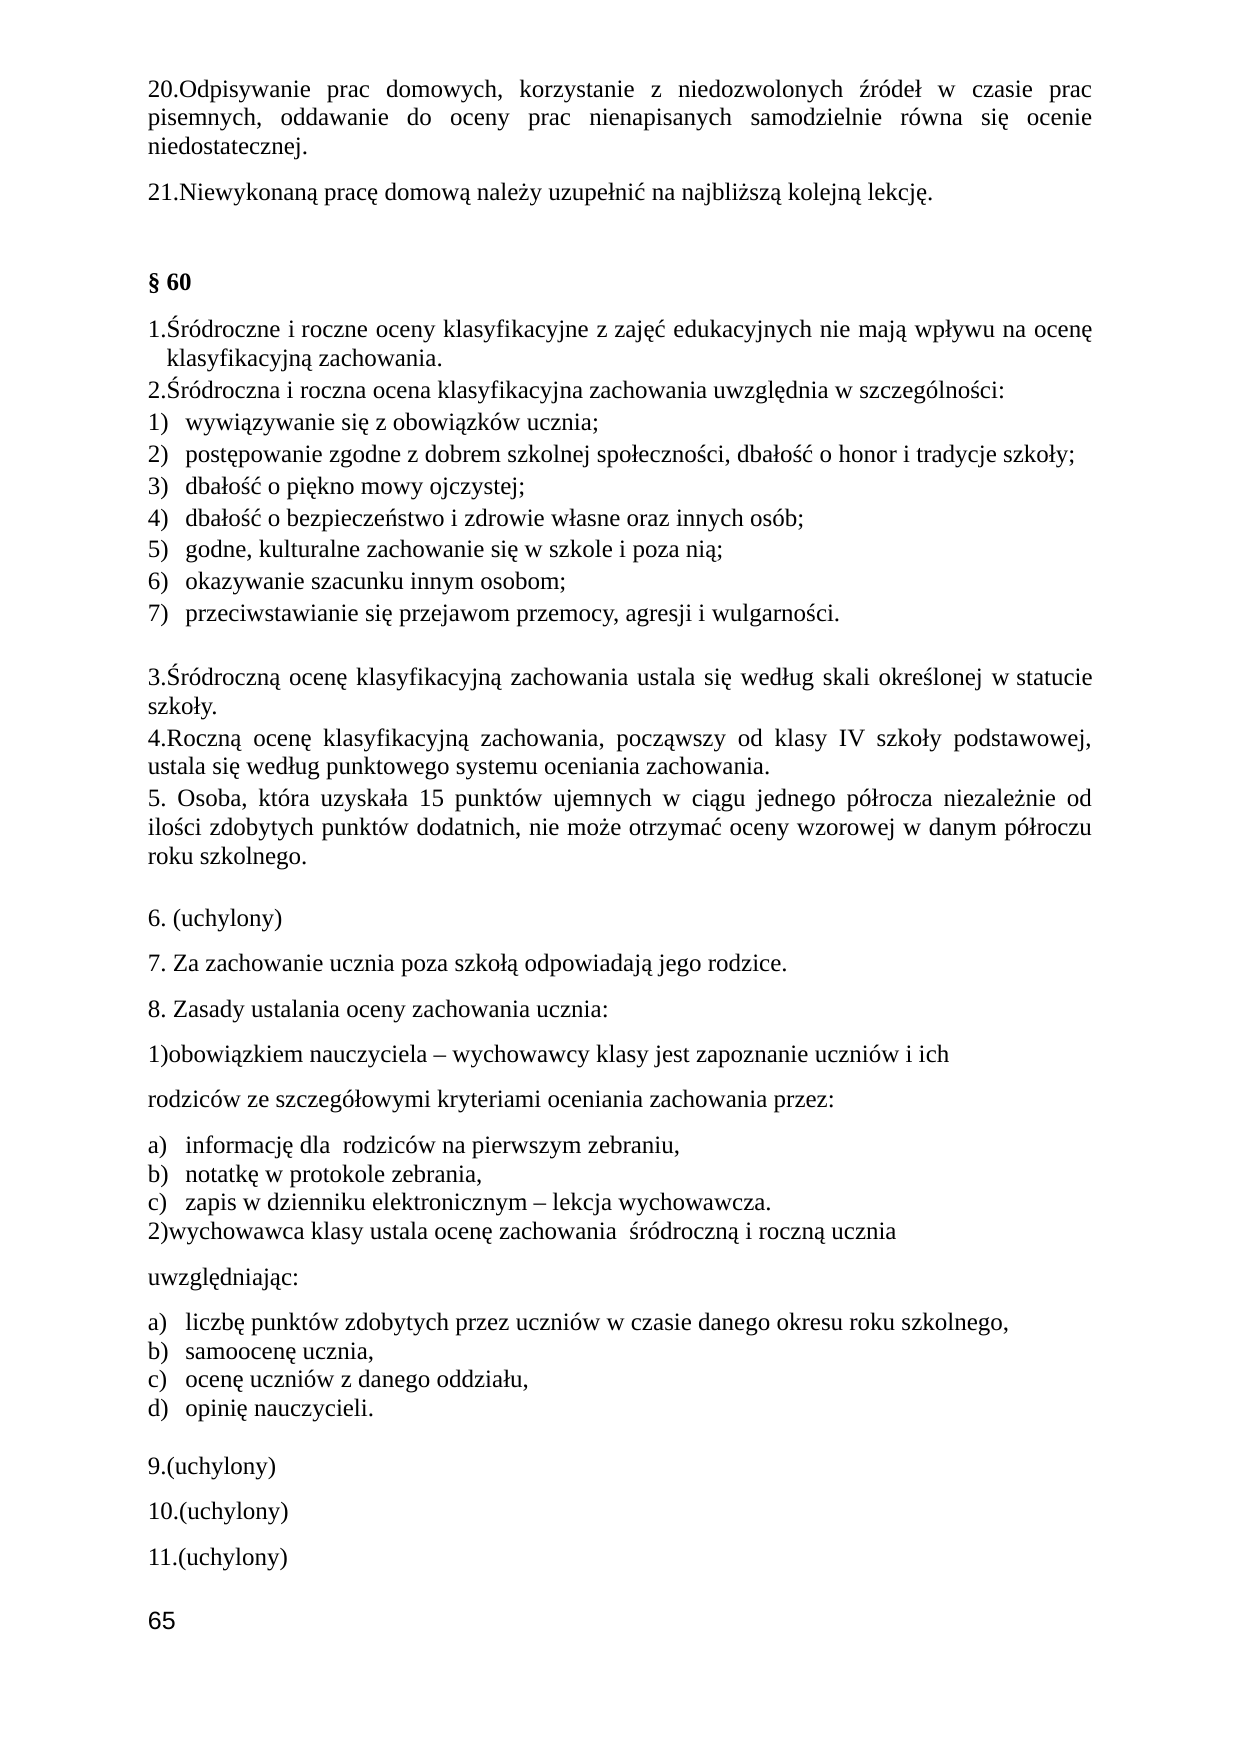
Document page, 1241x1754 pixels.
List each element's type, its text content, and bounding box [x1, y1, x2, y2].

list godne, kulturalne zachowanie się w szkole i poza nią; [148, 534, 1093, 563]
list notatkę w protokole zebrania, [148, 1159, 1093, 1187]
list przeciwstawianie się przejawom przemocy, agresji i wulgarności. [148, 598, 1093, 627]
text 5. Osoba, która uzyskała 15 punktów ujemnych w ciągu jednego półrocza niezależnie od ilości zdobytych punktów dodatnich, nie może otrzymać oceny wzorowej w danym półroczu roku szkolnego. [148, 783, 1093, 869]
text 11.(uchylony) [148, 1542, 1093, 1570]
text 1)obowiązkiem nauczyciela – wychowawcy klasy jest zapoznanie uczniów i ich [148, 1039, 1093, 1068]
list dbałość o bezpieczeństwo i zdrowie własne oraz innych osób; [148, 503, 1093, 531]
text uwzględniając: [148, 1262, 1093, 1290]
text § 60 [148, 267, 1093, 296]
list opinię nauczycieli. [148, 1393, 1093, 1422]
list okazywanie szacunku innym osobom; [148, 566, 1093, 595]
text 3.Śródroczną ocenę klasyfikacyjną zachowania ustala się według skali określonej w statucie szkoły. [148, 662, 1093, 719]
text 9.(uchylony) [148, 1451, 1093, 1479]
list dbałość o piękno mowy ojczystej; [148, 471, 1093, 499]
text 4.Roczną ocenę klasyfikacyjną zachowania, począwszy od klasy IV szkoły podstawowej, ustala się według punktowego systemu oceniania zachowania. [148, 723, 1093, 780]
list postępowanie zgodne z dobrem szkolnej społeczności, dbałość o honor i tradycje szkoły; [148, 439, 1093, 468]
text 7. Za zachowanie ucznia poza szkołą odpowiadają jego rodzice. [148, 948, 1093, 977]
list ocenę uczniów z danego oddziału, [148, 1364, 1093, 1393]
text 1.Śródroczne i roczne oceny klasyfikacyjne z zajęć edukacyjnych nie mają wpływu na ocenę klasyfikacyjną zachowania. [148, 314, 1093, 372]
list wywiązywanie się z obowiązków ucznia; [148, 407, 1093, 436]
text 10.(uchylony) [148, 1496, 1093, 1525]
text 2.Śródroczna i roczna ocena klasyfikacyjna zachowania uwzględnia w szczególności: [148, 375, 1093, 404]
list samoocenę ucznia, [148, 1336, 1093, 1364]
list informację dla rodziców na pierwszym zebraniu, [148, 1130, 1093, 1159]
list liczbę punktów zdobytych przez uczniów w czasie danego okresu roku szkolnego, [148, 1307, 1093, 1336]
text 20.Odpisywanie prac domowych, korzystanie z niedozwolonych źródeł w czasie prac pisemnych, oddawanie do oceny prac nienapisanych samodzielnie równa się ocenie niedostatecznej. [148, 74, 1093, 160]
text 8. Zasady ustalania oceny zachowania ucznia: [148, 994, 1093, 1022]
text 2)wychowawca klasy ustala ocenę zachowania śródroczną i roczną ucznia [148, 1216, 1093, 1245]
text 21.Niewykonaną pracę domową należy uzupełnić na najbliższą kolejną lekcję. [148, 177, 1093, 205]
text rodziców ze szczegółowymi kryteriami oceniania zachowania przez: [148, 1084, 1093, 1113]
list zapis w dzienniku elektronicznym – lekcja wychowawcza. [148, 1187, 1093, 1216]
text 6. (uchylony) [148, 903, 1093, 932]
